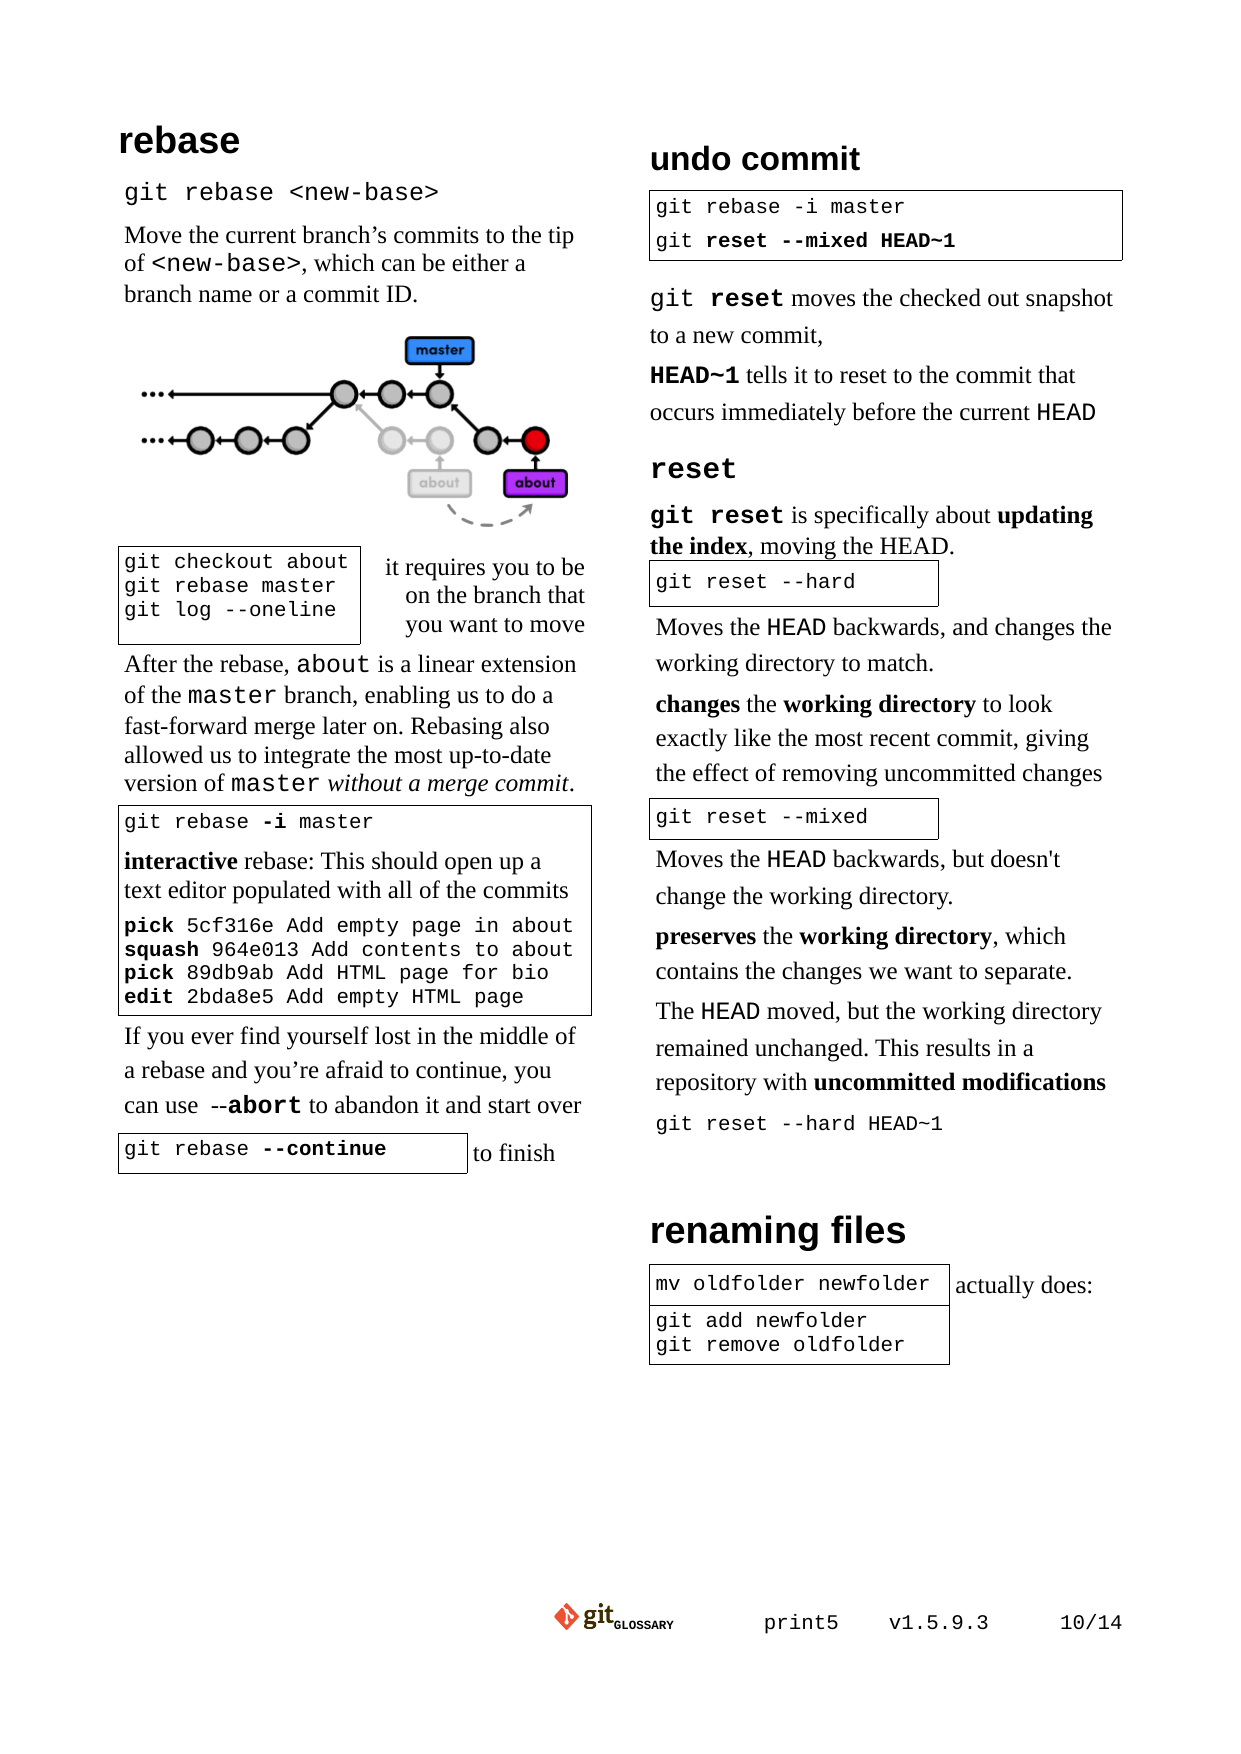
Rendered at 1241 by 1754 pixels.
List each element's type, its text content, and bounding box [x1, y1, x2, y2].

table_cell git reset --mixed [650, 799, 938, 838]
text git reset is specifically about updating the index, moving the HEAD. [649, 500, 1122, 560]
table_cell After the rebase, about is a linear extension of the master branch, enabling us to do a fast-forward merge later on. Rebasing also allowed us to integrate the most up-to-date version of master without a merge commit. [118, 644, 591, 805]
table_header actually does: [950, 1264, 1122, 1305]
table_cell If you ever find yourself lost in the middle of a rebase and you’re afraid to continue, you can use --abort to abandon it and start over [118, 1016, 591, 1133]
picture [123, 319, 585, 540]
subtitle undo commit [649, 139, 1122, 178]
subtitle rebase [118, 118, 591, 162]
table_cell it requires you to be on the branch that you want to move [361, 546, 591, 643]
table_cell [939, 798, 1121, 838]
table_cell [118, 314, 591, 546]
table_cell Move the current branch’s commits to the tip of <new-base>, which can be either a branch name or a commit ID. [118, 214, 591, 314]
table_cell git reset --hard HEAD~1 [650, 1108, 1121, 1143]
table_cell [950, 1305, 1122, 1363]
table_header git rebase -i master git reset --mixed HEAD~1 [650, 191, 1122, 259]
table_cell Moves the HEAD backwards, and changes the working directory to match. changes the working directory to look exactly like the most recent commit, giving the effect of removing uncommitted changes [650, 606, 1121, 798]
table_cell git rebase -i master [119, 806, 591, 840]
text git reset moves the checked out snapshot to a new commit, [649, 283, 1122, 349]
table_cell pick 5cf316e Add empty page in about squash 964e013 Add contents to about pick 89db9ab Add HTML page for bio edit 2bda8e5 Add empty HTML page [119, 909, 591, 1015]
table_cell Moves the HEAD backwards, but doesn't change the working directory. preserves the working directory, which contains the changes we want to separate. The HEAD moved, but the working directory remained unchanged. This results in a repository with uncommitted modifications [650, 839, 1121, 1108]
table_cell to finish [468, 1133, 591, 1173]
table_header [939, 560, 1121, 606]
subtitle renaming files [649, 1208, 1122, 1252]
table_header git reset --hard [650, 561, 938, 606]
table_cell git rebase --continue [119, 1134, 467, 1173]
table_cell interactive rebase: This should open up a text editor populated with all of the commits [119, 840, 591, 909]
subtitle reset [649, 454, 1122, 488]
table_header mv oldfolder newfolder [650, 1265, 949, 1305]
table_header git rebase <new-base> [118, 174, 591, 214]
picture [554, 1603, 614, 1630]
table_cell git add newfolder git remove oldfolder [650, 1306, 949, 1363]
text HEAD~1 tells it to reset to the commit that occurs immediately before the current HEAD [649, 360, 1122, 428]
table_cell git checkout about git rebase master git log --oneline [119, 547, 360, 643]
